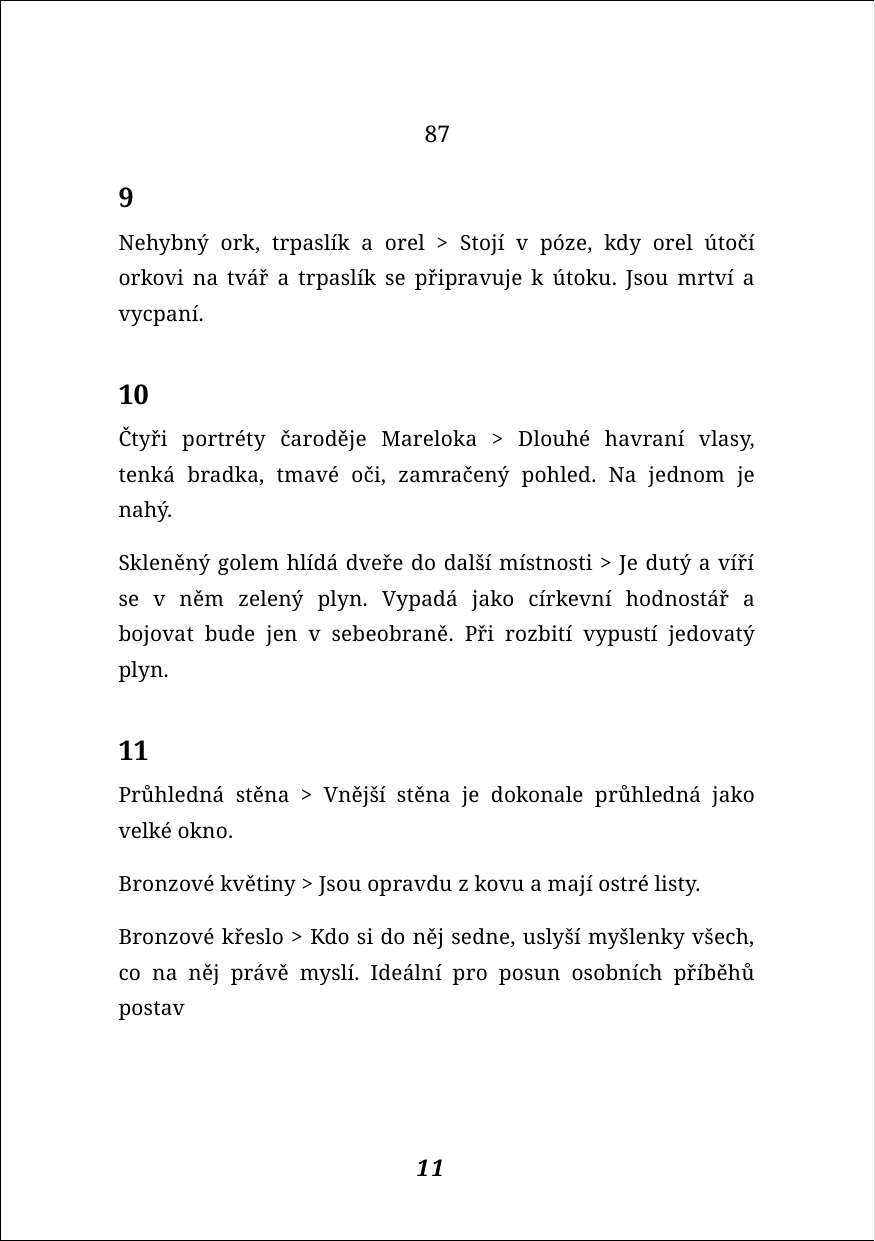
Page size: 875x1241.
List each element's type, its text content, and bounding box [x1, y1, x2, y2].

subtitle 9 [118, 179, 756, 216]
text Čtyři portréty čaroděje Mareloka > Dlouhé havraní vlasy, tenká bradka, tmavé oči, zamračený pohled. Na jednom je nahý. [118, 424, 756, 524]
text Bronzové květiny > Jsou opravdu z kovu a mají ostré listy. [118, 869, 756, 898]
subtitle 10 [118, 376, 756, 412]
subtitle 11 [118, 732, 756, 769]
text Skleněný golem hlídá dveře do další místnosti > Je dutý a víří se v něm zelený plyn. Vypadá jako církevní hodnostář a bojovat bude jen v sebeobraně. Při rozbití vypustí jedovatý plyn. [118, 548, 756, 683]
text Nehybný ork, trpaslík a orel > Stojí v póze, kdy orel útočí orkovi na tvář a trpaslík se připravuje k útoku. Jsou mrtví a vycpaní. [118, 228, 756, 327]
text Bronzové křeslo > Kdo si do něj sedne, uslyší myšlenky všech, co na něj právě myslí. Ideální pro posun osobních příběhů postav [118, 922, 756, 1022]
text Průhledná stěna > Vnější stěna je dokonale průhledná jako velké okno. [118, 781, 756, 844]
